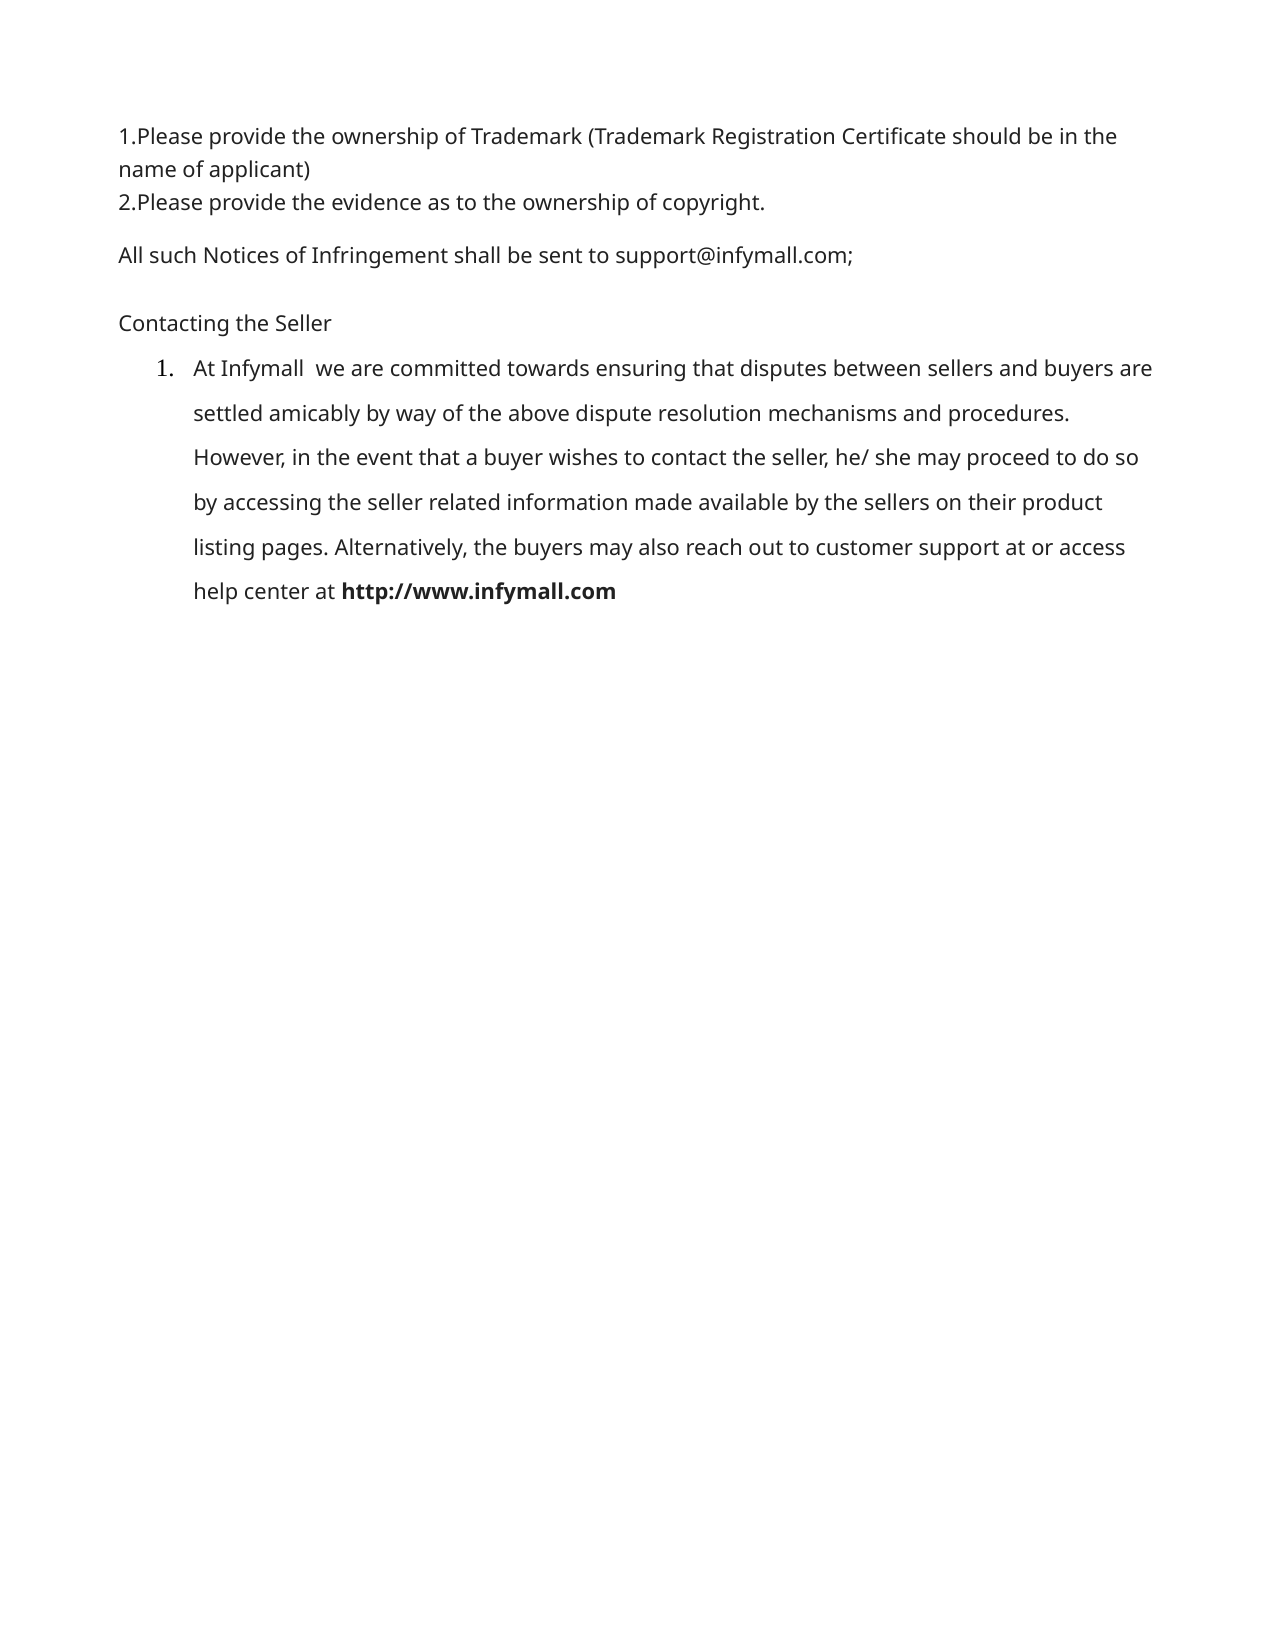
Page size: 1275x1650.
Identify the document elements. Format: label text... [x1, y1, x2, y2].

list Please provide the evidence as to the ownership of copyright. [118, 184, 1157, 217]
text Contacting the Seller [118, 308, 1157, 338]
list At Infymall we are committed towards ensuring that disputes between sellers and buyers are settled amicably by way of the above dispute resolution mechanisms and procedures. However, in the event that a buyer wishes to contact the seller, he/ she may proceed to do so by accessing the seller related information made available by the sellers on their product listing pages. Alternatively, the buyers may also reach out to customer support at or access help center at http://www.infymall.com [156, 353, 1157, 606]
text All such Notices of Infringement shall be sent to support@infymall.com; [118, 240, 1157, 270]
list Please provide the ownership of Trademark (Trademark Registration Certificate should be in the name of applicant) [118, 118, 1157, 184]
